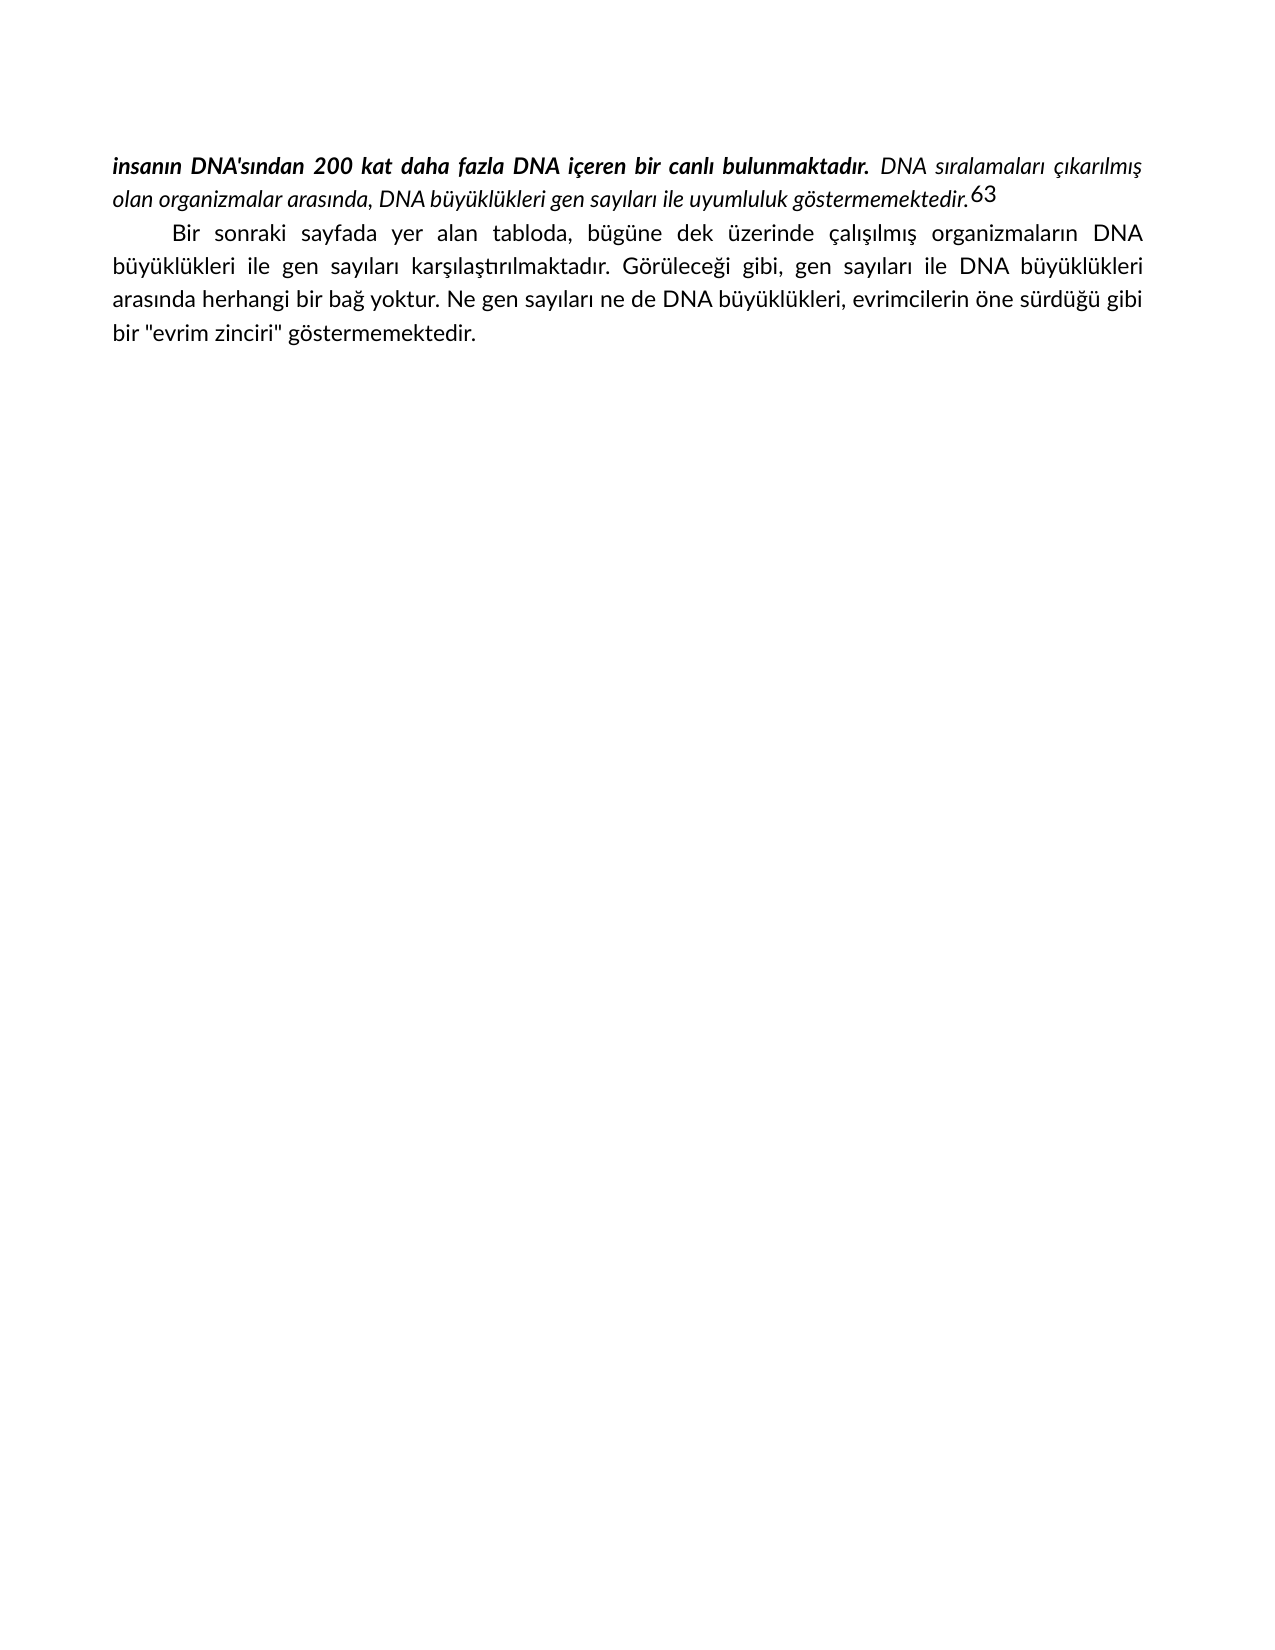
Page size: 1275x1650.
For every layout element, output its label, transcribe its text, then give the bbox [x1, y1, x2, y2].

text Bir sonraki sayfada yer alan tabloda, bügüne dek üzerinde çalışılmış organizmaların DNA büyüklükleri ile gen sayıları karşılaştırılmaktadır. Görüleceği gibi, gen sayıları ile DNA büyüklükleri arasında herhangi bir bağ yoktur. Ne gen sayıları ne de DNA büyüklükleri, evrimcilerin öne sürdüğü gibi bir "evrim zinciri" göstermemektedir. [112, 214, 1145, 348]
text insanın DNA'sından 200 kat daha fazla DNA içeren bir canlı bulunmaktadır. DNA sıralamaları çıkarılmış olan organizmalar arasında, DNA büyüklükleri gen sayıları ile uyumluluk göstermemektedir.63 [112, 148, 1145, 214]
